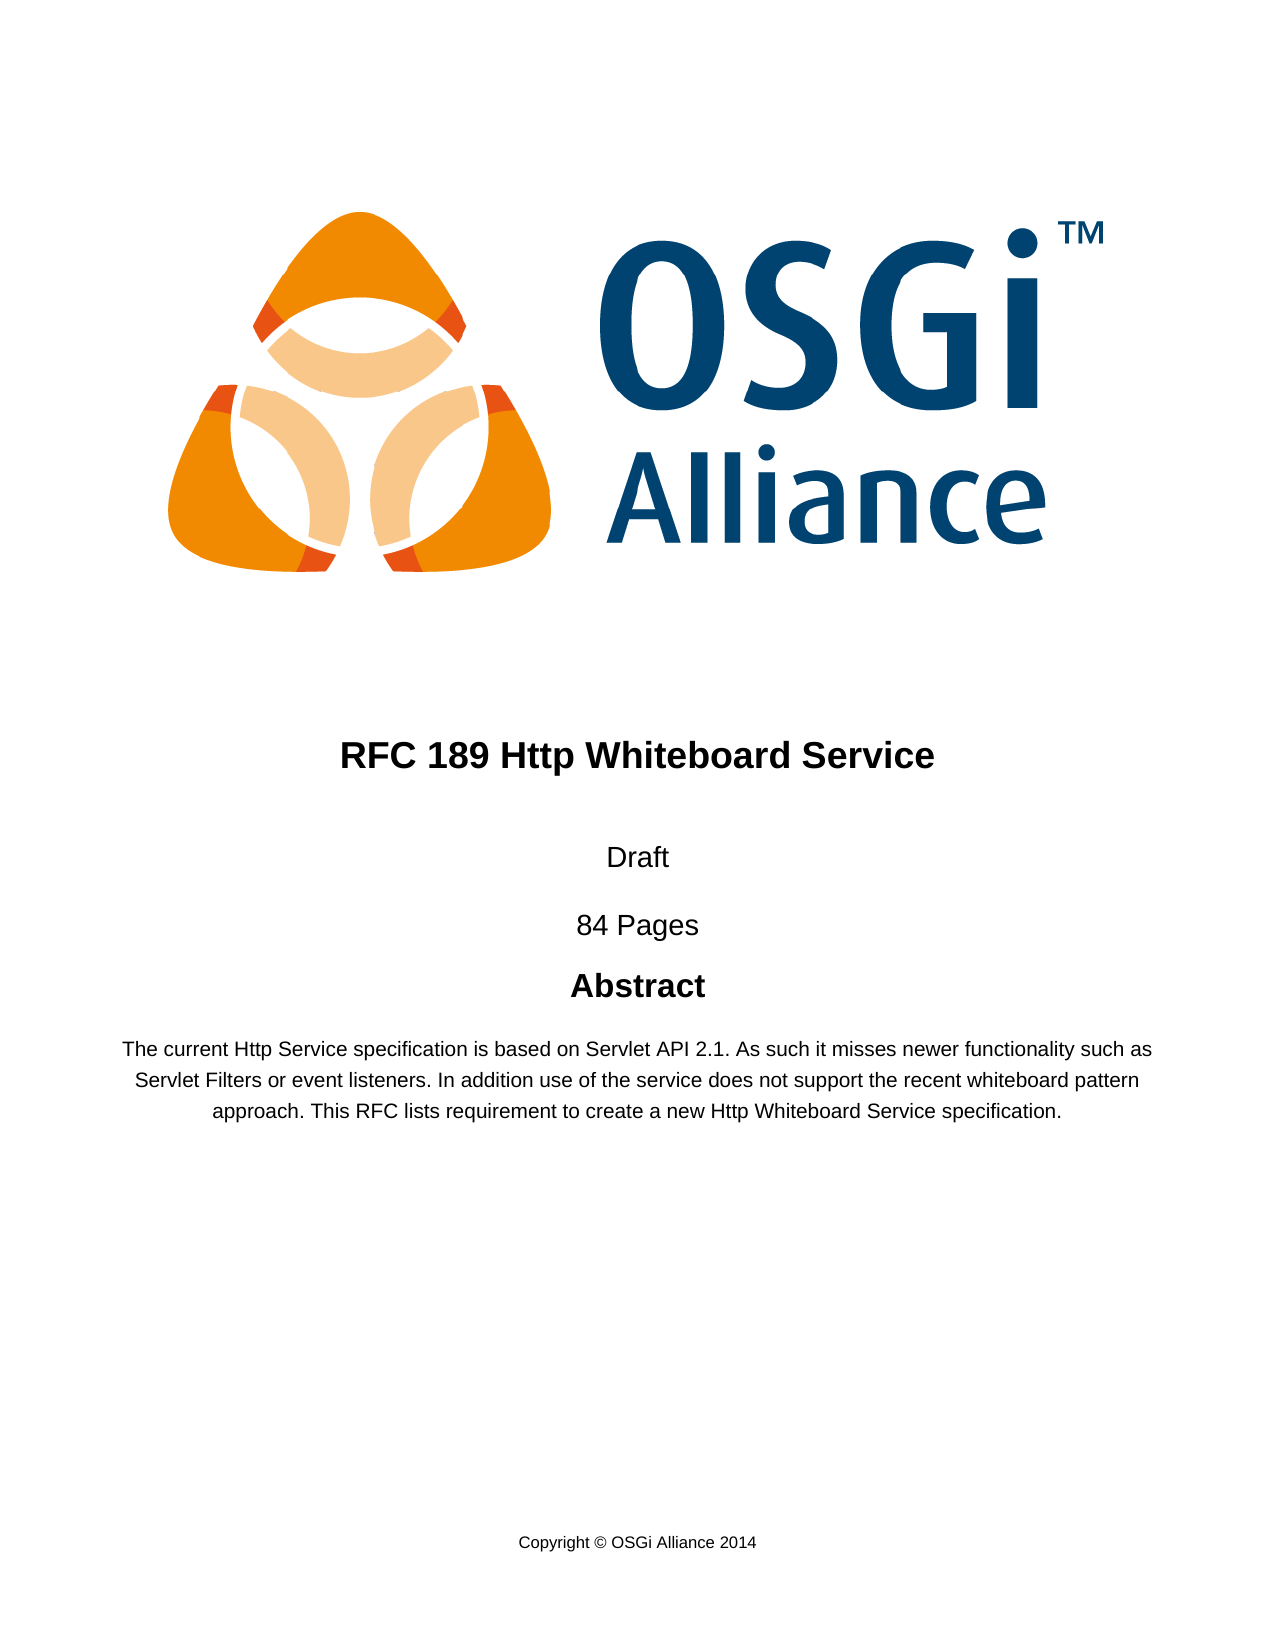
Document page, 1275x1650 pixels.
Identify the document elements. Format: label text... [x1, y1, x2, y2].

text The current Http Service specification is based on Servlet API 2.1. As such it misses newer functionality such as Servlet Filters or event listeners. In addition use of the service does not support the recent whiteboard pattern approach. This RFC lists requirement to create a new Http Whiteboard Service specification. [112, 1029, 1162, 1123]
text Abstract [112, 966, 1162, 1004]
picture [112, 158, 1163, 626]
title RFC 189 Http Whiteboard Service [112, 733, 1162, 776]
title Draft 78 Pages [112, 841, 1162, 941]
